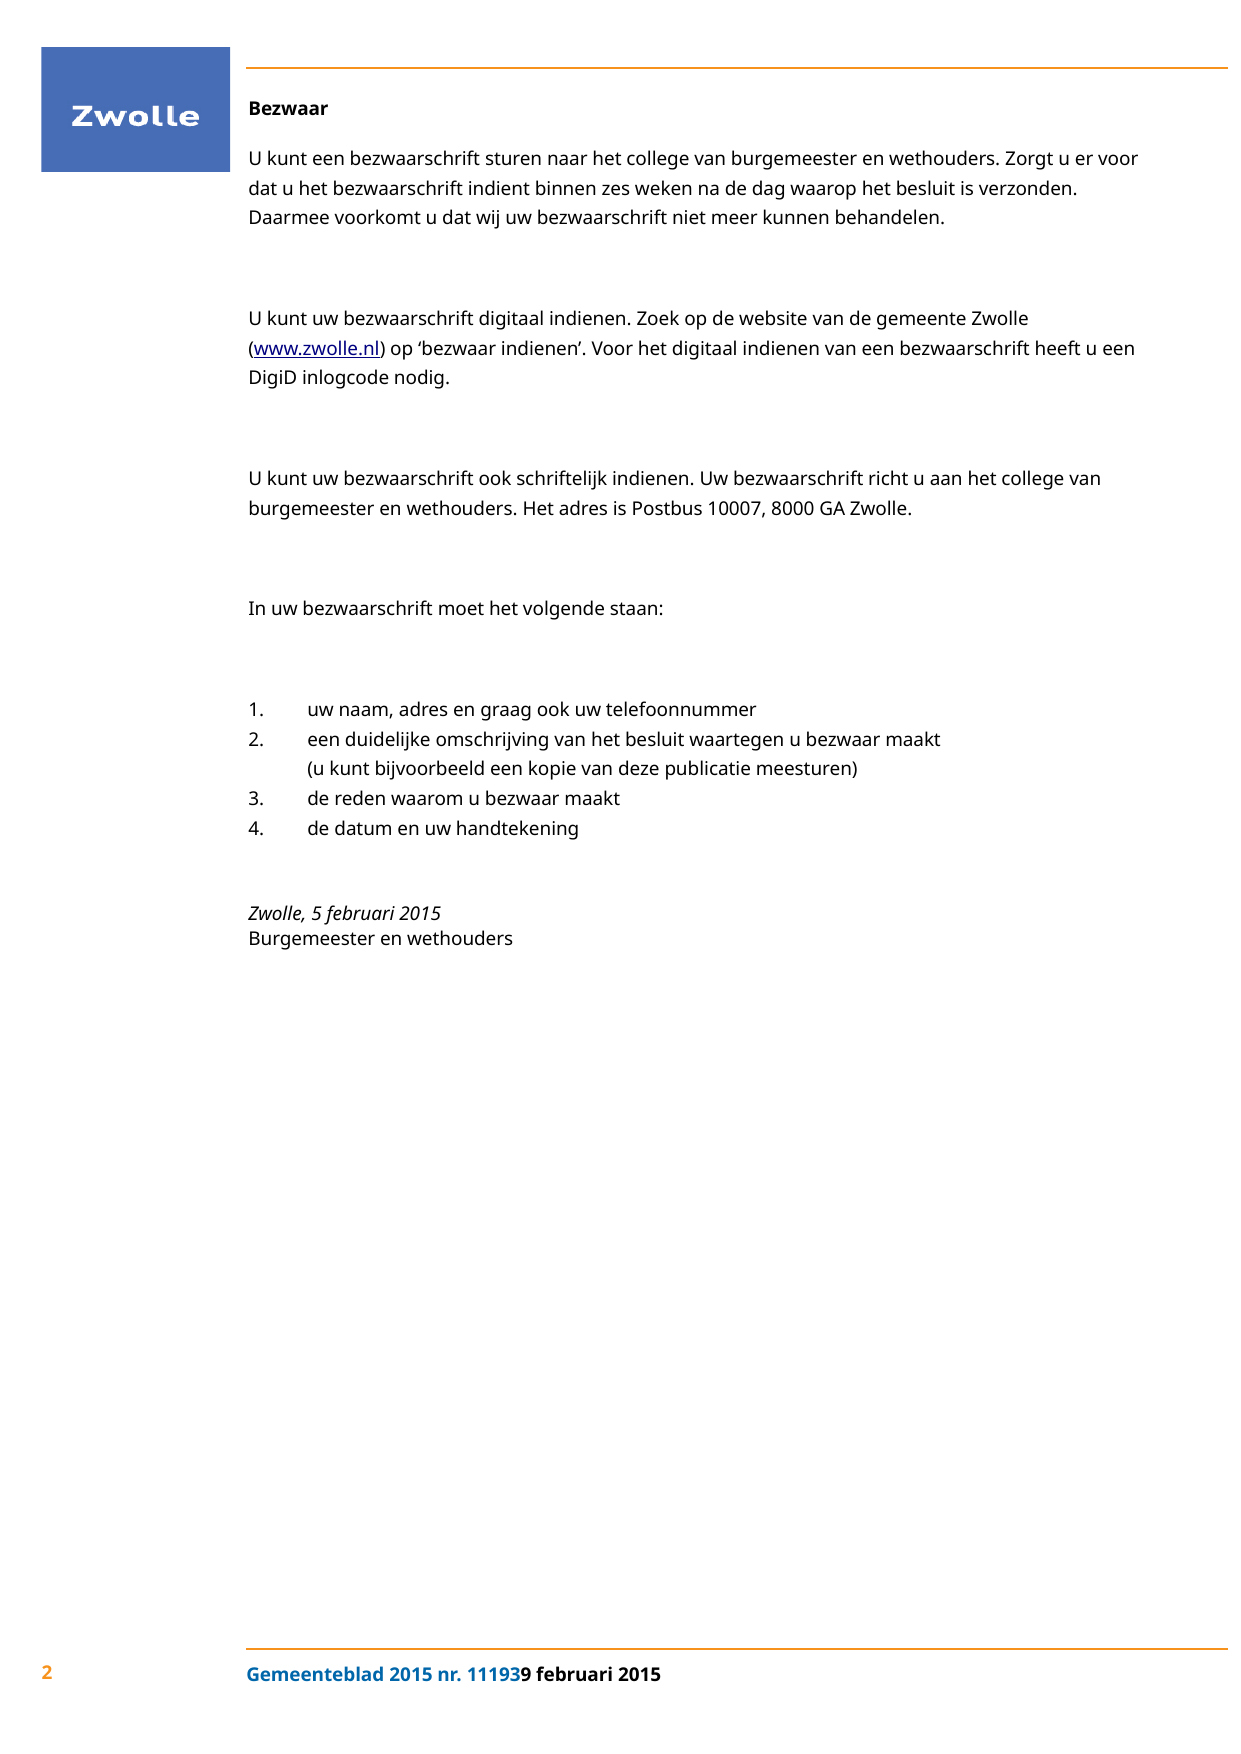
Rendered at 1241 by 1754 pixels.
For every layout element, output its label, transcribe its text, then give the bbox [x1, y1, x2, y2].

picture [41, 47, 231, 172]
list de datum en uw handtekening [248, 815, 1152, 841]
list uw naam, adres en graag ook uw telefoonnummer [248, 696, 1152, 722]
list (u kunt bijvoorbeeld een kopie van deze publicatie meesturen) [248, 756, 1152, 781]
list een duidelijke omschrijving van het besluit waartegen u bezwaar maakt [248, 726, 1152, 752]
text U kunt een bezwaarschrift sturen naar het college van burgemeester en wethouders. Zorgt u er voor dat u het bezwaarschrift indient binnen zes weken na de dag waarop het besluit is verzonden. Daarmee voorkomt u dat wij uw bezwaarschrift niet meer kunnen behandelen. [248, 145, 1152, 230]
text U kunt uw bezwaarschrift ook schriftelijk indienen. Uw bezwaarschrift richt u aan het college van burgemeester en wethouders. Het adres is Postbus 10007, 8000 GA Zwolle. [248, 465, 1152, 521]
text Bezwaar [248, 95, 1152, 121]
text Zwolle, 5 februari 2015 [248, 900, 1152, 925]
list de reden waarom u bezwaar maakt [248, 785, 1152, 811]
text U kunt uw bezwaarschrift digitaal indienen. Zoek op de website van de gemeente Zwolle (www.zwolle.nl) op ‘bezwaar indienen’. Voor het digitaal indienen van een bezwaarschrift heeft u een DigiD inlogcode nodig. [248, 305, 1152, 390]
text In uw bezwaarschrift moet het volgende staan: [248, 596, 1152, 621]
text Burgemeester en wethouders [248, 925, 1152, 951]
